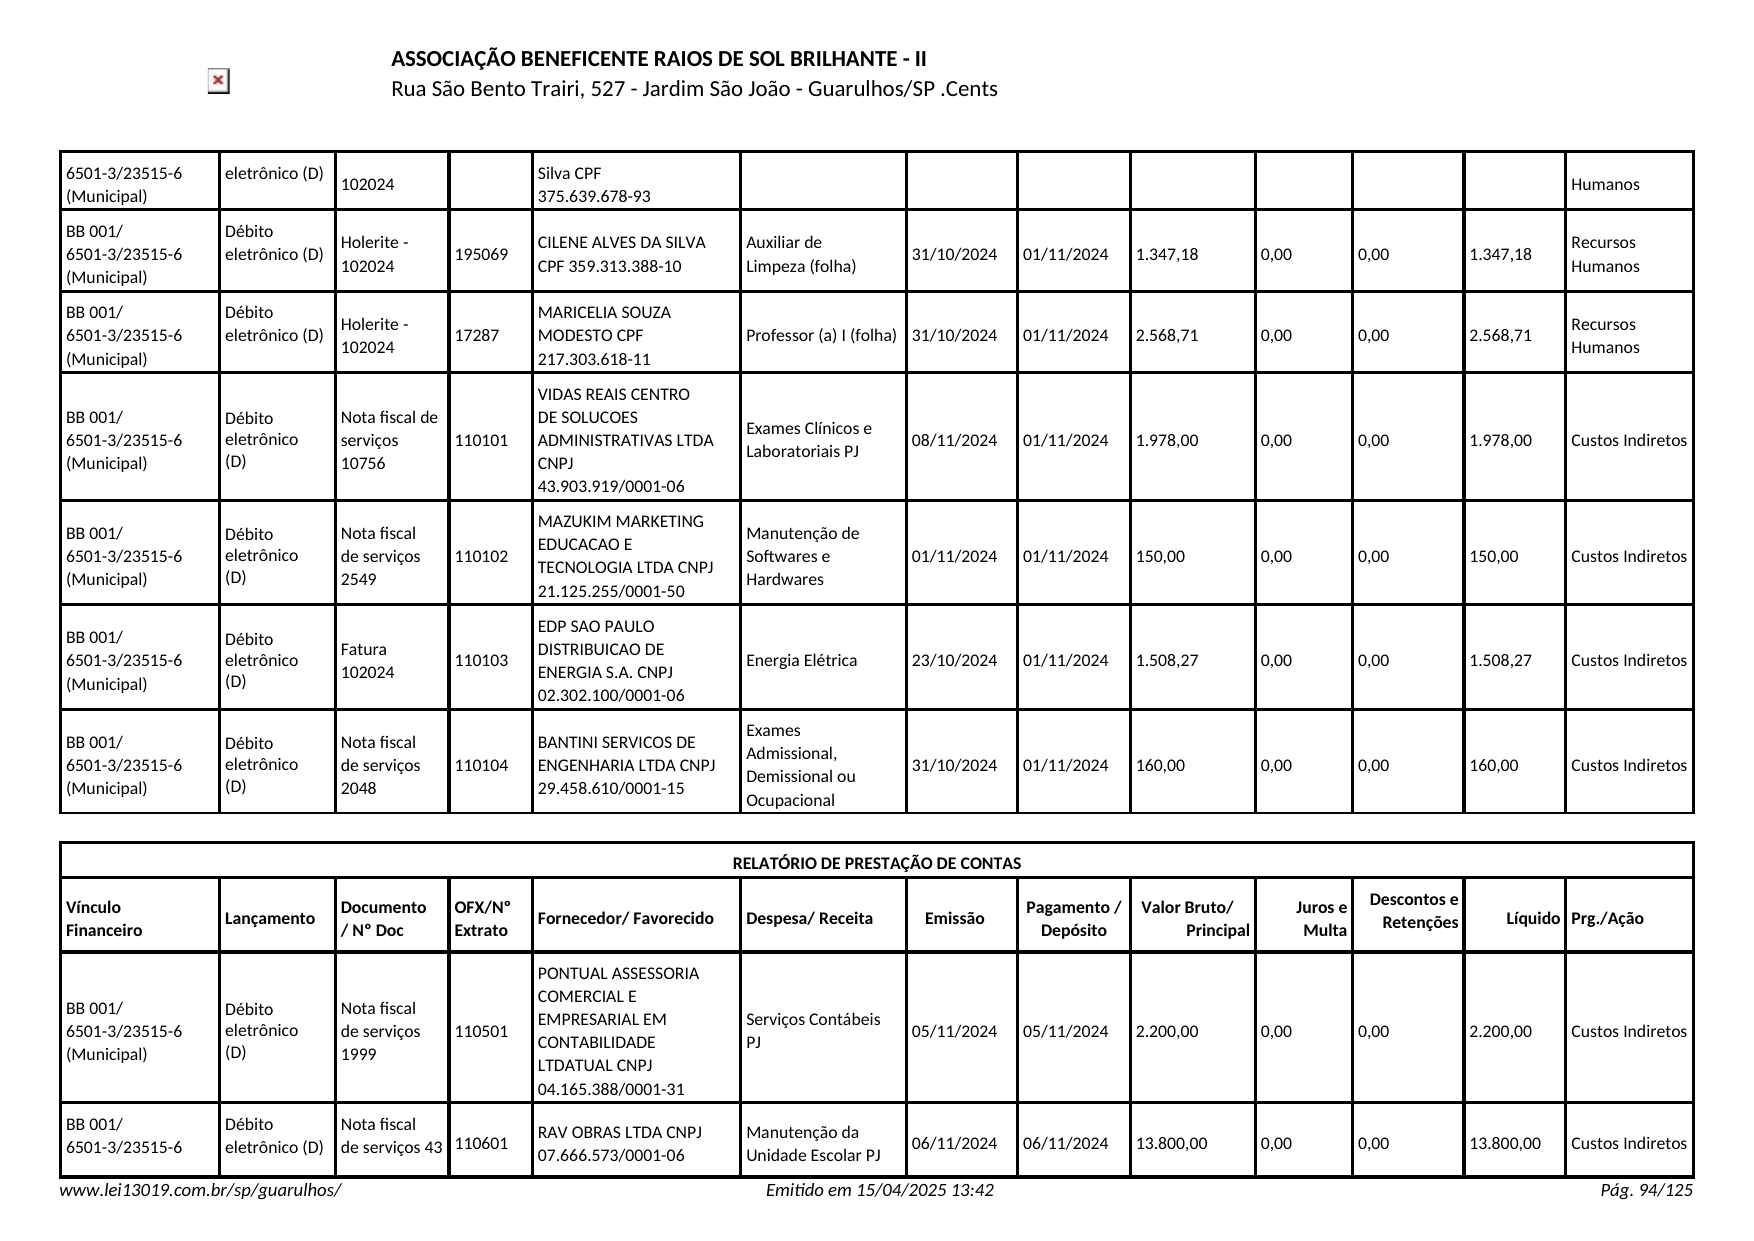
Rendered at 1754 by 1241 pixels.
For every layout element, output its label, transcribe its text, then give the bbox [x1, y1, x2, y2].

table_cell Débito eletrônico (D) [221, 1104, 334, 1175]
table_cell 08/11/2024 [908, 374, 1016, 498]
table_cell Prg./Ação [1567, 879, 1692, 950]
table_cell Holerite - 102024 [337, 293, 447, 371]
table_cell Valor Bruto/ Principal [1132, 879, 1254, 950]
table_cell [1019, 153, 1129, 208]
table_cell EDP SAO PAULO DISTRIBUICAO DE ENERGIA S.A. CNPJ 02.302.100/0001-06 [534, 606, 739, 707]
table_header RELATÓRIO DE PRESTAÇÃO DE CONTAS [62, 844, 1692, 876]
table_cell 0,00 [1354, 502, 1462, 603]
table_cell Débito eletrônico (D) [221, 293, 334, 371]
table_cell [908, 153, 1016, 208]
table_cell 0,00 [1354, 954, 1462, 1101]
table_cell 150,00 [1132, 502, 1254, 603]
table_cell Auxiliar de Limpeza (folha) [742, 211, 905, 289]
table_cell 13.800,00 [1132, 1104, 1254, 1175]
table_cell 05/11/2024 [1019, 954, 1129, 1101]
table_cell 06/11/2024 [908, 1104, 1016, 1175]
table_cell 0,00 [1354, 606, 1462, 707]
table_cell OFX/Nº Extrato [451, 879, 531, 950]
table_cell PONTUAL ASSESSORIA COMERCIAL E EMPRESARIAL EM CONTABILIDADE LTDATUAL CNPJ 04.165.388/0001-31 [534, 954, 739, 1101]
table_cell Exames Clínicos e Laboratoriais PJ [742, 374, 905, 498]
table_cell 110601 [451, 1104, 531, 1175]
table_cell 0,00 [1257, 502, 1351, 603]
table_cell 150,00 [1466, 502, 1564, 603]
table_cell Fornecedor/ Favorecido [534, 879, 739, 950]
table_cell 0,00 [1257, 711, 1351, 812]
table_cell Débito eletrônico (D) [221, 502, 334, 603]
table_cell 0,00 [1257, 211, 1351, 289]
table_cell BB 001/ 6501-3/23515-6 (Municipal) [62, 502, 218, 603]
table_cell Documento / Nº Doc [337, 879, 447, 950]
table_cell Débito eletrônico (D) [221, 211, 334, 289]
table_cell Juros e Multa [1257, 879, 1351, 950]
table_cell Energia Elétrica [742, 606, 905, 707]
table_cell 0,00 [1354, 711, 1462, 812]
table_cell 1.508,27 [1132, 606, 1254, 707]
table_cell eletrônico (D) [221, 153, 334, 208]
table_cell 6501-3/23515-6 (Municipal) [62, 153, 218, 208]
table_cell 05/11/2024 [908, 954, 1016, 1101]
table_cell [742, 153, 905, 208]
table_cell 31/10/2024 [908, 293, 1016, 371]
table_cell Líquido [1466, 879, 1564, 950]
table_cell 01/11/2024 [1019, 293, 1129, 371]
table_cell 110102 [451, 502, 531, 603]
table_cell VIDAS REAIS CENTRO DE SOLUCOES ADMINISTRATIVAS LTDA CNPJ 43.903.919/0001-06 [534, 374, 739, 498]
table_cell BB 001/ 6501-3/23515-6 (Municipal) [62, 374, 218, 498]
table_cell Professor (a) I (folha) [742, 293, 905, 371]
table_cell 01/11/2024 [1019, 211, 1129, 289]
table_cell Exames Admissional, Demissional ou Ocupacional [742, 711, 905, 812]
table_cell 110101 [451, 374, 531, 498]
table_cell Nota fiscal de serviços 1999 [337, 954, 447, 1101]
table_cell Manutenção de Softwares e Hardwares [742, 502, 905, 603]
table_cell Manutenção da Unidade Escolar PJ [742, 1104, 905, 1175]
table_cell Débito eletrônico (D) [221, 711, 334, 812]
table_cell 31/10/2024 [908, 211, 1016, 289]
table_cell Serviços Contábeis PJ [742, 954, 905, 1101]
table_cell 2.200,00 [1132, 954, 1254, 1101]
table_cell 0,00 [1257, 293, 1351, 371]
table_cell Nota fiscal de serviços 43 [337, 1104, 447, 1175]
table_cell 06/11/2024 [1019, 1104, 1129, 1175]
table_cell 01/11/2024 [908, 502, 1016, 603]
table_cell BB 001/ 6501-3/23515-6 [62, 1104, 218, 1175]
table_cell Pagamento / Depósito [1019, 879, 1129, 950]
table_cell [1257, 153, 1351, 208]
table_cell 2.200,00 [1466, 954, 1564, 1101]
table_cell Descontos e Retenções [1354, 879, 1462, 950]
table_cell Holerite - 102024 [337, 211, 447, 289]
table_cell 110104 [451, 711, 531, 812]
table_cell BB 001/ 6501-3/23515-6 (Municipal) [62, 606, 218, 707]
table_cell Débito eletrônico (D) [221, 606, 334, 707]
table_cell Humanos [1567, 153, 1692, 208]
table_cell BB 001/ 6501-3/23515-6 (Municipal) [62, 711, 218, 812]
table_cell 01/11/2024 [1019, 374, 1129, 498]
table_cell Recursos Humanos [1567, 293, 1692, 371]
table_cell 110501 [451, 954, 531, 1101]
table_cell Lançamento [221, 879, 334, 950]
table_cell BANTINI SERVICOS DE ENGENHARIA LTDA CNPJ 29.458.610/0001-15 [534, 711, 739, 812]
table_cell [1354, 153, 1462, 208]
table_cell 23/10/2024 [908, 606, 1016, 707]
table_cell 31/10/2024 [908, 711, 1016, 812]
table_cell CILENE ALVES DA SILVA CPF 359.313.388-10 [534, 211, 739, 289]
table_cell 01/11/2024 [1019, 502, 1129, 603]
table_cell 01/11/2024 [1019, 606, 1129, 707]
table_cell Custos Indiretos [1567, 954, 1692, 1101]
table_cell [1466, 153, 1564, 208]
table_cell 17287 [451, 293, 531, 371]
table_cell Custos Indiretos [1567, 606, 1692, 707]
table_cell BB 001/ 6501-3/23515-6 (Municipal) [62, 954, 218, 1101]
table_cell Vínculo Financeiro [62, 879, 218, 950]
table_cell - 102024 [337, 153, 447, 208]
table_cell Custos Indiretos [1567, 374, 1692, 498]
table_cell 0,00 [1257, 954, 1351, 1101]
table_cell BB 001/ 6501-3/23515-6 (Municipal) [62, 211, 218, 289]
table_cell 1.508,27 [1466, 606, 1564, 707]
table_cell [451, 153, 531, 208]
table_cell 13.800,00 [1466, 1104, 1564, 1175]
table_cell Custos Indiretos [1567, 711, 1692, 812]
table_cell Despesa/ Receita [742, 879, 905, 950]
table_cell Emissão [908, 879, 1016, 950]
table_cell 0,00 [1354, 374, 1462, 498]
table_cell Débito eletrônico (D) [221, 954, 334, 1101]
table_cell Silva CPF 375.639.678-93 [534, 153, 739, 208]
table_cell 0,00 [1257, 374, 1351, 498]
table_cell 0,00 [1257, 1104, 1351, 1175]
table_cell 2.568,71 [1132, 293, 1254, 371]
table_cell 0,00 [1354, 293, 1462, 371]
table_cell RAV OBRAS LTDA CNPJ 07.666.573/0001-06 [534, 1104, 739, 1175]
table_cell 01/11/2024 [1019, 711, 1129, 812]
table_cell 1.347,18 [1132, 211, 1254, 289]
table_cell 1.978,00 [1466, 374, 1564, 498]
table_cell 195069 [451, 211, 531, 289]
table_cell Fatura 102024 [337, 606, 447, 707]
table_cell 110103 [451, 606, 531, 707]
table_cell [1132, 153, 1254, 208]
table_cell MARICELIA SOUZA MODESTO CPF 217.303.618-11 [534, 293, 739, 371]
table_cell 0,00 [1354, 211, 1462, 289]
table_cell Débito eletrônico (D) [221, 374, 334, 498]
table_cell 2.568,71 [1466, 293, 1564, 371]
table_cell Custos Indiretos [1567, 1104, 1692, 1175]
table_cell Nota fiscal de serviços 10756 [337, 374, 447, 498]
table_cell MAZUKIM MARKETING EDUCACAO E TECNOLOGIA LTDA CNPJ 21.125.255/0001-50 [534, 502, 739, 603]
table_cell 1.347,18 [1466, 211, 1564, 289]
table_cell Nota fiscal de serviços 2048 [337, 711, 447, 812]
table_cell Custos Indiretos [1567, 502, 1692, 603]
table_cell BB 001/ 6501-3/23515-6 (Municipal) [62, 293, 218, 371]
table_cell Recursos Humanos [1567, 211, 1692, 289]
table_cell 0,00 [1354, 1104, 1462, 1175]
table_cell 1.978,00 [1132, 374, 1254, 498]
table_cell 160,00 [1132, 711, 1254, 812]
table_cell 0,00 [1257, 606, 1351, 707]
table_cell 160,00 [1466, 711, 1564, 812]
table_cell Nota fiscal de serviços 2549 [337, 502, 447, 603]
